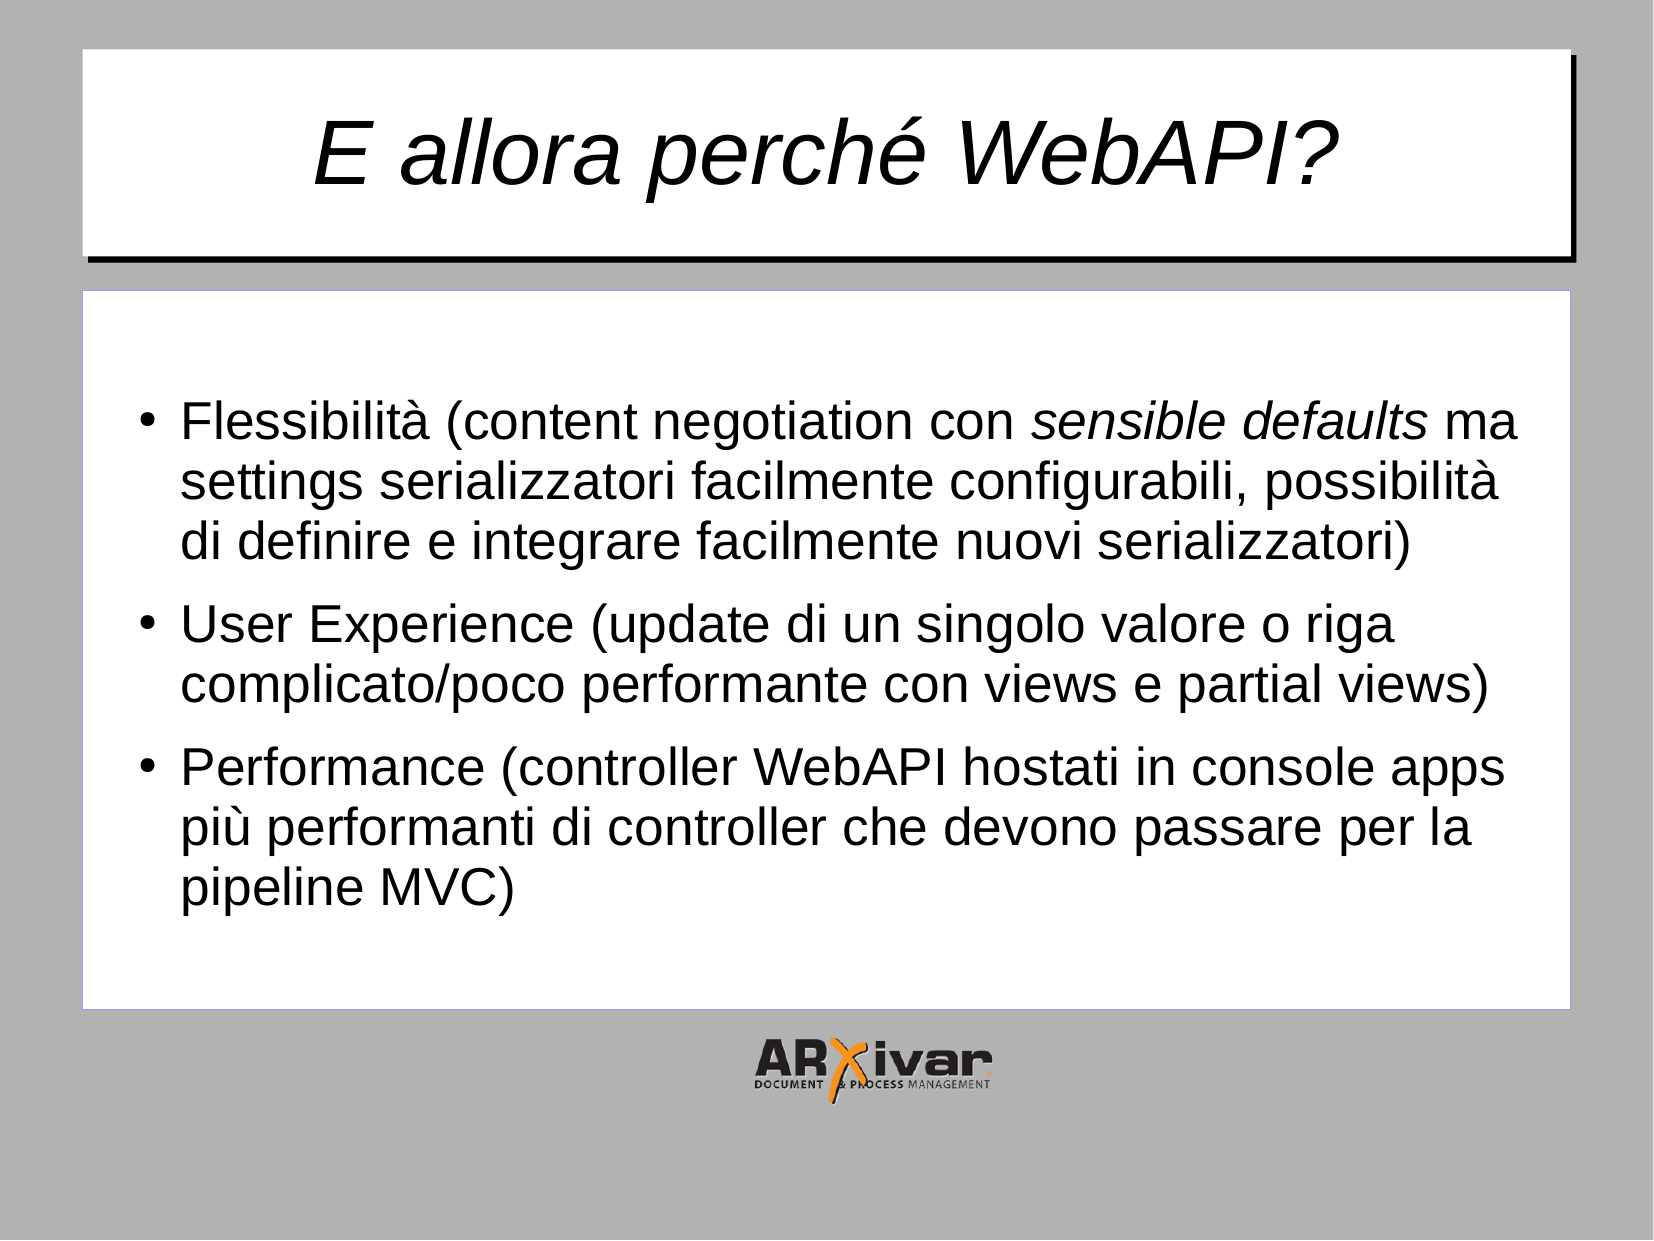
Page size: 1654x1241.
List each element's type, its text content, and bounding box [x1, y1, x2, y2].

picture [755, 1031, 993, 1111]
title E allora perché WebAPI? [82, 49, 1571, 257]
list Flessibilità (content negotiation con sensible defaults ma settings serializzatori facilmente configurabili, possibilità di definire e integrare facilmente nuovi serializzatori) User Experience (update di un singolo valore o riga complicato/poco performante con views e partial views) Performance (controller WebAPI hostati in console apps più performanti di controller che devono passare per la pipeline MVC) [82, 290, 1571, 1010]
